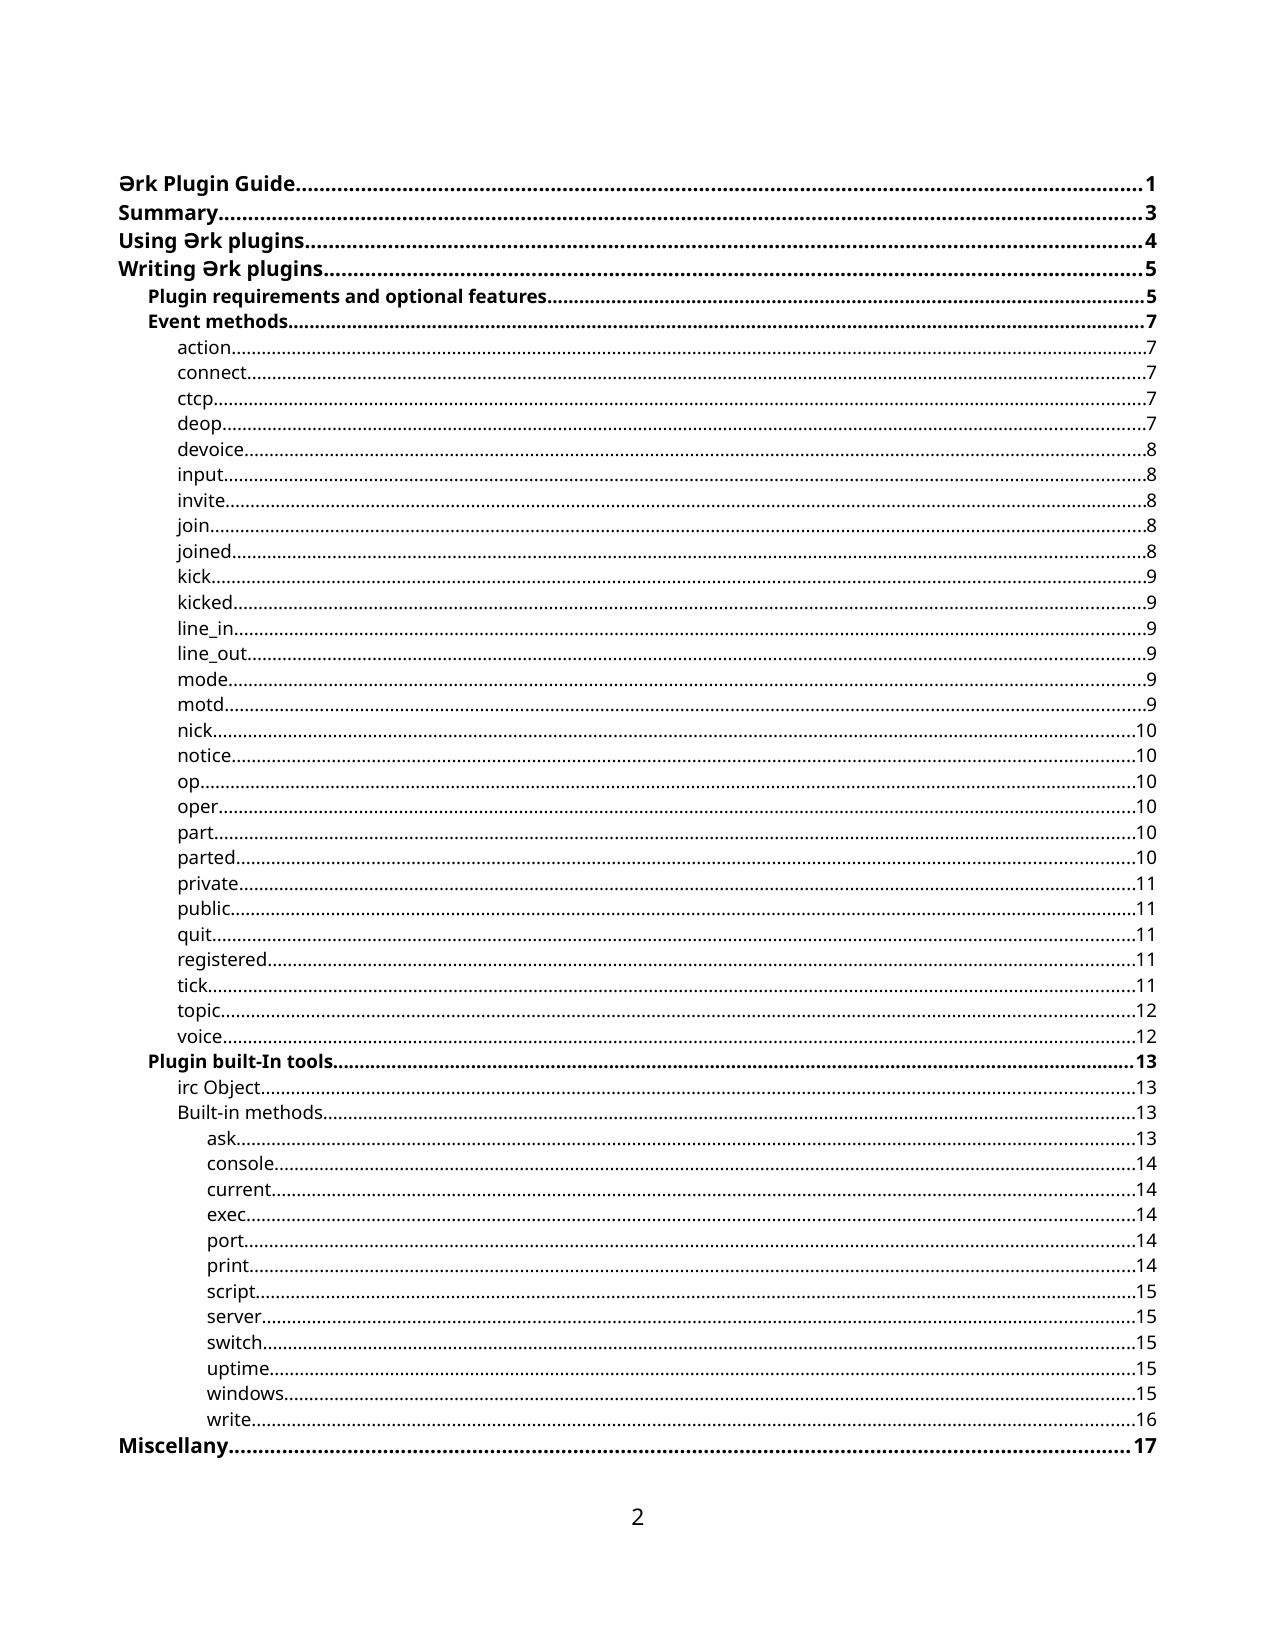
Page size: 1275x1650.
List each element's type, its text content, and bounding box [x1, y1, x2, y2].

text uptime 15 [207, 1355, 1157, 1380]
text mode 9 [177, 666, 1157, 691]
text notice 10 [177, 742, 1157, 768]
text write 16 [207, 1406, 1157, 1431]
text switch 15 [207, 1329, 1157, 1355]
text ask 13 [207, 1125, 1157, 1151]
text kick 9 [177, 564, 1157, 589]
text op 10 [177, 768, 1157, 793]
text line_in 9 [177, 615, 1157, 640]
text oper 10 [177, 793, 1157, 819]
text public 11 [177, 896, 1157, 921]
text server 15 [207, 1304, 1157, 1329]
text irc Object 13 [177, 1074, 1157, 1100]
text ctcp 7 [177, 385, 1157, 411]
text action 7 [177, 334, 1157, 359]
text connect 7 [177, 359, 1157, 385]
text private 11 [177, 870, 1157, 896]
text part 10 [177, 819, 1157, 844]
text parted 10 [177, 844, 1157, 870]
text script 15 [207, 1278, 1157, 1304]
text voice 12 [177, 1023, 1157, 1049]
text current 14 [207, 1176, 1157, 1202]
text Writing Ərk plugins 5 [118, 254, 1157, 283]
text Plugin built-In tools 13 [148, 1049, 1157, 1074]
text Summary 3 [118, 198, 1157, 226]
text tick 11 [177, 972, 1157, 998]
text windows 15 [207, 1380, 1157, 1406]
text print 14 [207, 1253, 1157, 1278]
text kicked 9 [177, 589, 1157, 615]
text joined 8 [177, 538, 1157, 564]
text input 8 [177, 462, 1157, 487]
text Event methods 7 [148, 308, 1157, 334]
text console 14 [207, 1151, 1157, 1176]
text deop 7 [177, 411, 1157, 436]
text Miscellany 17 [118, 1431, 1157, 1460]
text quit 11 [177, 921, 1157, 947]
text Using Ərk plugins 4 [118, 226, 1157, 254]
text Ərk Plugin Guide 1 [118, 169, 1157, 198]
text exec 14 [207, 1202, 1157, 1227]
text registered 11 [177, 947, 1157, 972]
text topic 12 [177, 998, 1157, 1023]
text join 8 [177, 513, 1157, 538]
text motd 9 [177, 691, 1157, 717]
text line_out 9 [177, 640, 1157, 666]
text nick 10 [177, 717, 1157, 742]
text Built-in methods 13 [177, 1100, 1157, 1125]
text port 14 [207, 1227, 1157, 1253]
text Plugin requirements and optional features 5 [148, 283, 1157, 308]
text devoice 8 [177, 436, 1157, 462]
text invite 8 [177, 487, 1157, 513]
